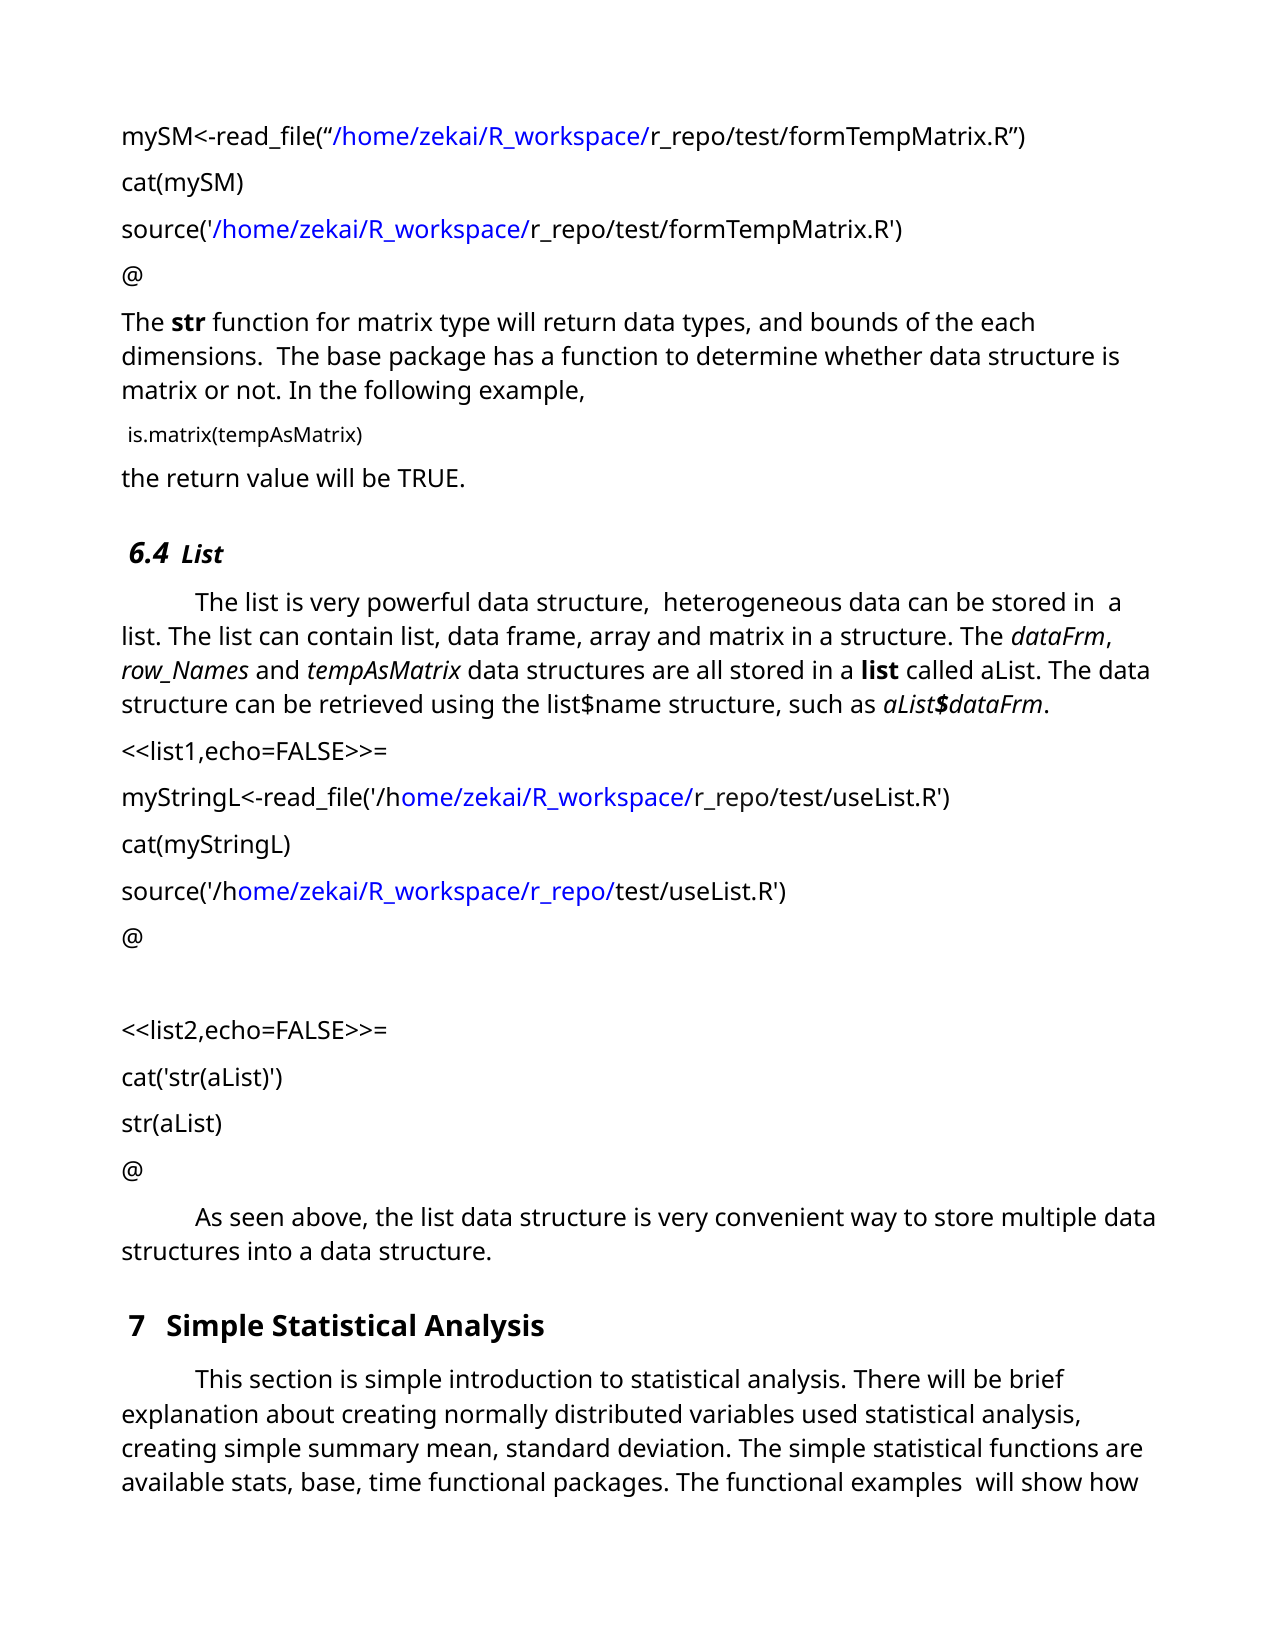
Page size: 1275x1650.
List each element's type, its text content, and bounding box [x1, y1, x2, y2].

text mySM<-read_file(“/home/zekai/R_workspace/r_repo/test/formTempMatrix.R”) [121, 118, 1158, 152]
text source('/home/zekai/R_workspace/r_repo/test/useList.R') [121, 873, 1158, 907]
text cat(myStringL) [121, 827, 1158, 861]
text The list is very powerful data structure, heterogeneous data can be stored in a list. The list can contain list, data frame, array and matrix in a structure. The dataFrm, row_Names and tempAsMatrix data structures are all stored in a list called aList. The data structure can be retrieved using the list$name structure, such as aList$dataFrm. [121, 585, 1158, 721]
text @ [121, 1153, 1158, 1187]
text is.matrix(tempAsMatrix) [121, 419, 1158, 448]
subtitle Simple Statistical Analysis [121, 1305, 1158, 1344]
subtitle List [121, 533, 1158, 572]
text @ [121, 920, 1158, 954]
text <<list2,echo=FALSE>>= [121, 1013, 1158, 1047]
text source('/home/zekai/R_workspace/r_repo/test/formTempMatrix.R') [121, 211, 1158, 245]
text The str function for matrix type will return data types, and bounds of the each dimensions. The base package has a function to determine whether data structure is matrix or not. In the following example, [121, 304, 1158, 407]
text cat(mySM) [121, 165, 1158, 199]
text cat('str(aList)') [121, 1059, 1158, 1093]
text @ [121, 258, 1158, 292]
text <<list1,echo=FALSE>>= [121, 733, 1158, 768]
text str(aList) [121, 1106, 1158, 1140]
text myStringL<-read_file('/home/zekai/R_workspace/r_repo/test/useList.R') [121, 780, 1158, 814]
text As seen above, the list data structure is very convenient way to store multiple data structures into a data structure. [121, 1199, 1158, 1267]
text the return value will be TRUE. [121, 461, 1158, 495]
text This section is simple introduction to statistical analysis. There will be brief explanation about creating normally distributed variables used statistical analysis, creating simple summary mean, standard deviation. The simple statistical functions are available stats, base, time functional packages. The functional examples will show how [121, 1357, 1158, 1499]
